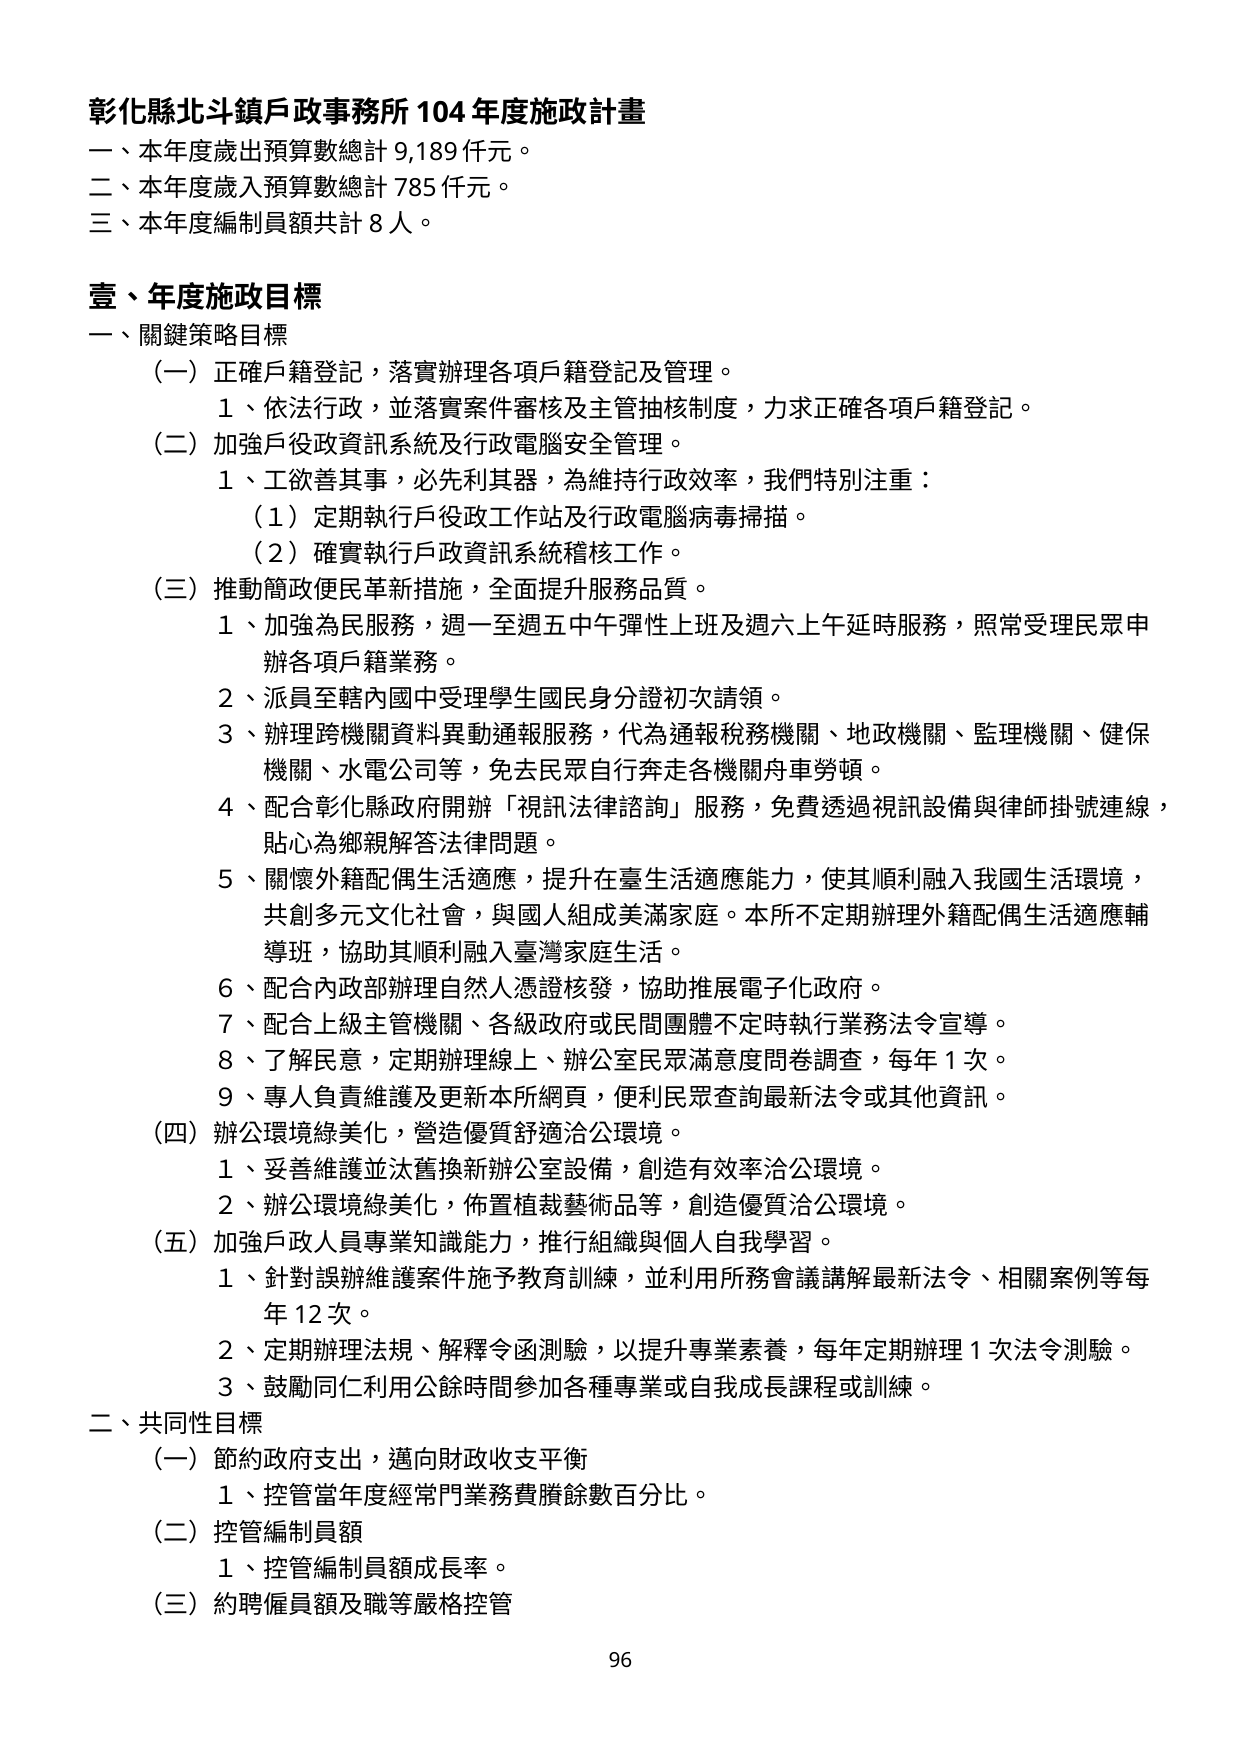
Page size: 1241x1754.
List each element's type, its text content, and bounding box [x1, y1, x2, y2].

text ２、辦公環境綠美化，佈置植裁藝術品等，創造優質洽公環境。 [214, 1186, 1152, 1222]
text （１）定期執行戶役政工作站及行政電腦病毒掃描。 [239, 497, 1152, 533]
text ３、辦理跨機關資料異動通報服務，代為通報稅務機關、地政機關、監理機關、健保機關、水電公司等，免去民眾自行奔走各機關舟車勞頓。 [214, 714, 1152, 787]
text １、加強為民服務，週一至週五中午彈性上班及週六上午延時服務，照常受理民眾申辦各項戶籍業務。 [214, 606, 1152, 678]
text １、針對誤辦維護案件施予教育訓練，並利用所務會議講解最新法令、相關案例等每年12次。 [214, 1258, 1152, 1331]
text ８、了解民意，定期辦理線上、辦公室民眾滿意度問卷調查，每年1次。 [214, 1041, 1152, 1077]
text １、控管編制員額成長率。 [214, 1548, 1152, 1584]
text ７、配合上級主管機關、各級政府或民間團體不定時執行業務法令宣導。 [214, 1004, 1152, 1041]
text （四）辦公環境綠美化，營造優質舒適洽公環境。 [139, 1113, 1152, 1149]
text 二、本年度歲入預算數總計785仟元。 [89, 167, 1152, 203]
text １、工欲善其事，必先利其器，為維持行政效率，我們特別注重： [214, 461, 1152, 497]
text （２）確實執行戶政資訊系統稽核工作。 [239, 533, 1152, 569]
text （一）節約政府支出，邁向財政收支平衡 [139, 1439, 1152, 1476]
text ５、關懷外籍配偶生活適應，提升在臺生活適應能力，使其順利融入我國生活環境，共創多元文化社會，與國人組成美滿家庭。本所不定期辦理外籍配偶生活適應輔導班，協助其順利融入臺灣家庭生活。 [214, 859, 1152, 968]
text １、控管當年度經常門業務費賸餘數百分比。 [214, 1476, 1152, 1512]
text ６、配合內政部辦理自然人憑證核發，協助推展電子化政府。 [214, 968, 1152, 1004]
text ９、專人負責維護及更新本所網頁，便利民眾查詢最新法令或其他資訊。 [214, 1077, 1152, 1113]
text （二）加強戶役政資訊系統及行政電腦安全管理。 [139, 424, 1152, 461]
text １、依法行政，並落實案件審核及主管抽核制度，力求正確各項戶籍登記。 [214, 388, 1152, 424]
text ３、鼓勵同仁利用公餘時間參加各種專業或自我成長課程或訓練。 [214, 1367, 1152, 1403]
text （二）控管編制員額 [139, 1512, 1152, 1548]
text 壹、年度施政目標 [89, 274, 1152, 316]
text 一、本年度歲出預算數總計9,189仟元。 [89, 131, 1152, 167]
text ４、配合彰化縣政府開辦「視訊法律諮詢」服務，免費透過視訊設備與律師掛號連線，貼心為鄉親解答法律問題。 [214, 787, 1152, 859]
text 彰化縣北斗鎮戶政事務所104年度施政計畫 [89, 89, 1152, 131]
text ２、定期辦理法規、解釋令函測驗，以提升專業素養，每年定期辦理1次法令測驗。 [214, 1331, 1152, 1367]
text ２、派員至轄內國中受理學生國民身分證初次請領。 [214, 678, 1152, 714]
text （五）加強戶政人員專業知識能力，推行組織與個人自我學習。 [139, 1222, 1152, 1258]
text （一）正確戶籍登記，落實辦理各項戶籍登記及管理。 [139, 352, 1152, 388]
text 一、關鍵策略目標 [89, 316, 1152, 352]
text （三）推動簡政便民革新措施，全面提升服務品質。 [139, 569, 1152, 606]
text 二、共同性目標 [89, 1403, 1152, 1439]
text （三）約聘僱員額及職等嚴格控管 [139, 1584, 1152, 1621]
text １、妥善維護並汰舊換新辦公室設備，創造有效率洽公環境。 [214, 1149, 1152, 1186]
text 三、本年度編制員額共計8人。 [89, 203, 1152, 240]
